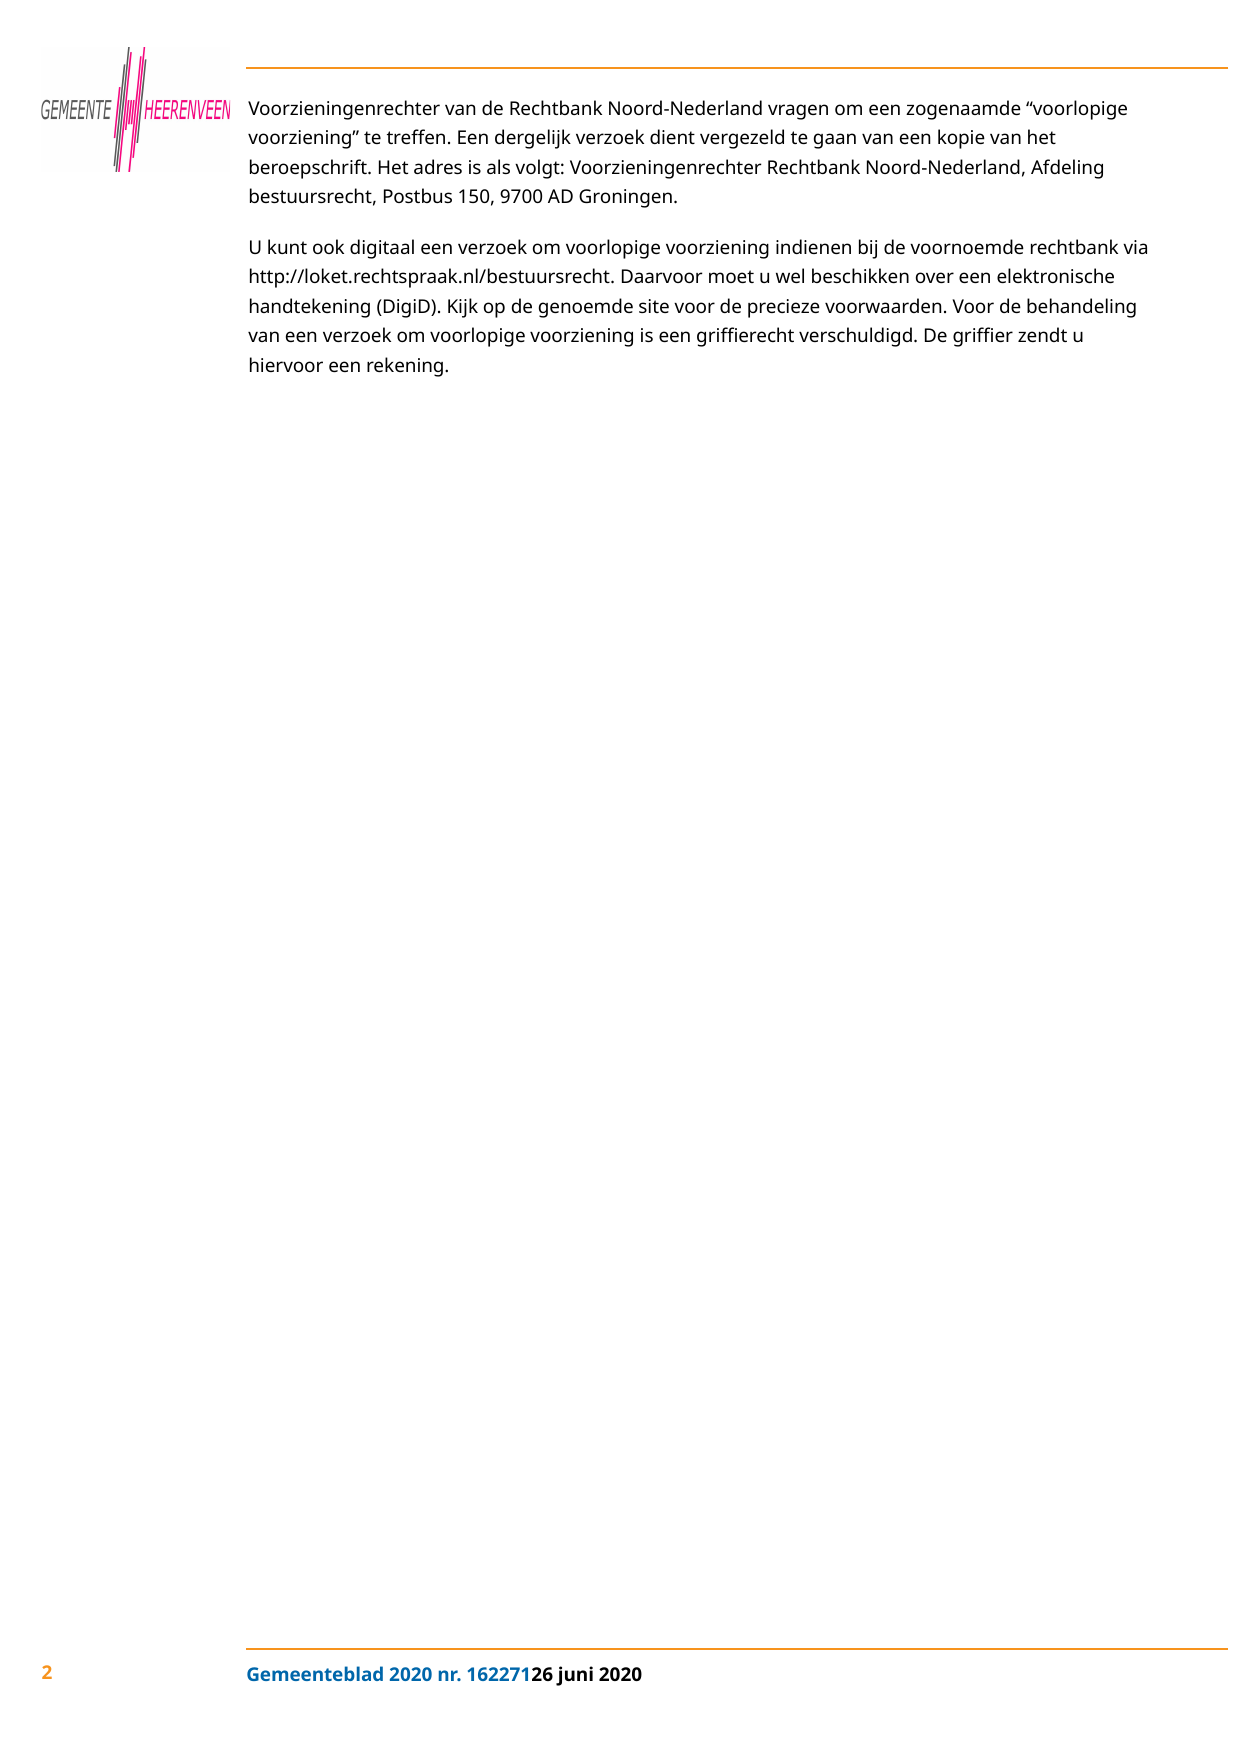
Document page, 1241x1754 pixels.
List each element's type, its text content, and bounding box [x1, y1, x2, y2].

text Voorzieningenrechter van de Rechtbank Noord-Nederland vragen om een zogenaamde “voorlopige voorziening” te treffen. Een dergelijk verzoek dient vergezeld te gaan van een kopie van het beroepschrift. Het adres is als volgt: Voorzieningenrechter Rechtbank Noord-Nederland, Afdeling bestuursrecht, Postbus 150, 9700 AD Groningen. [248, 95, 1152, 209]
picture [41, 47, 231, 172]
text U kunt ook digitaal een verzoek om voorlopige voorziening indienen bij de voornoemde rechtbank via http://loket.rechtspraak.nl/bestuursrecht. Daarvoor moet u wel beschikken over een elektronische handtekening (DigiD). Kijk op de genoemde site voor de precieze voorwaarden. Voor de behandeling van een verzoek om voorlopige voorziening is een griffierecht verschuldigd. De griffier zendt u hiervoor een rekening. [248, 234, 1152, 378]
